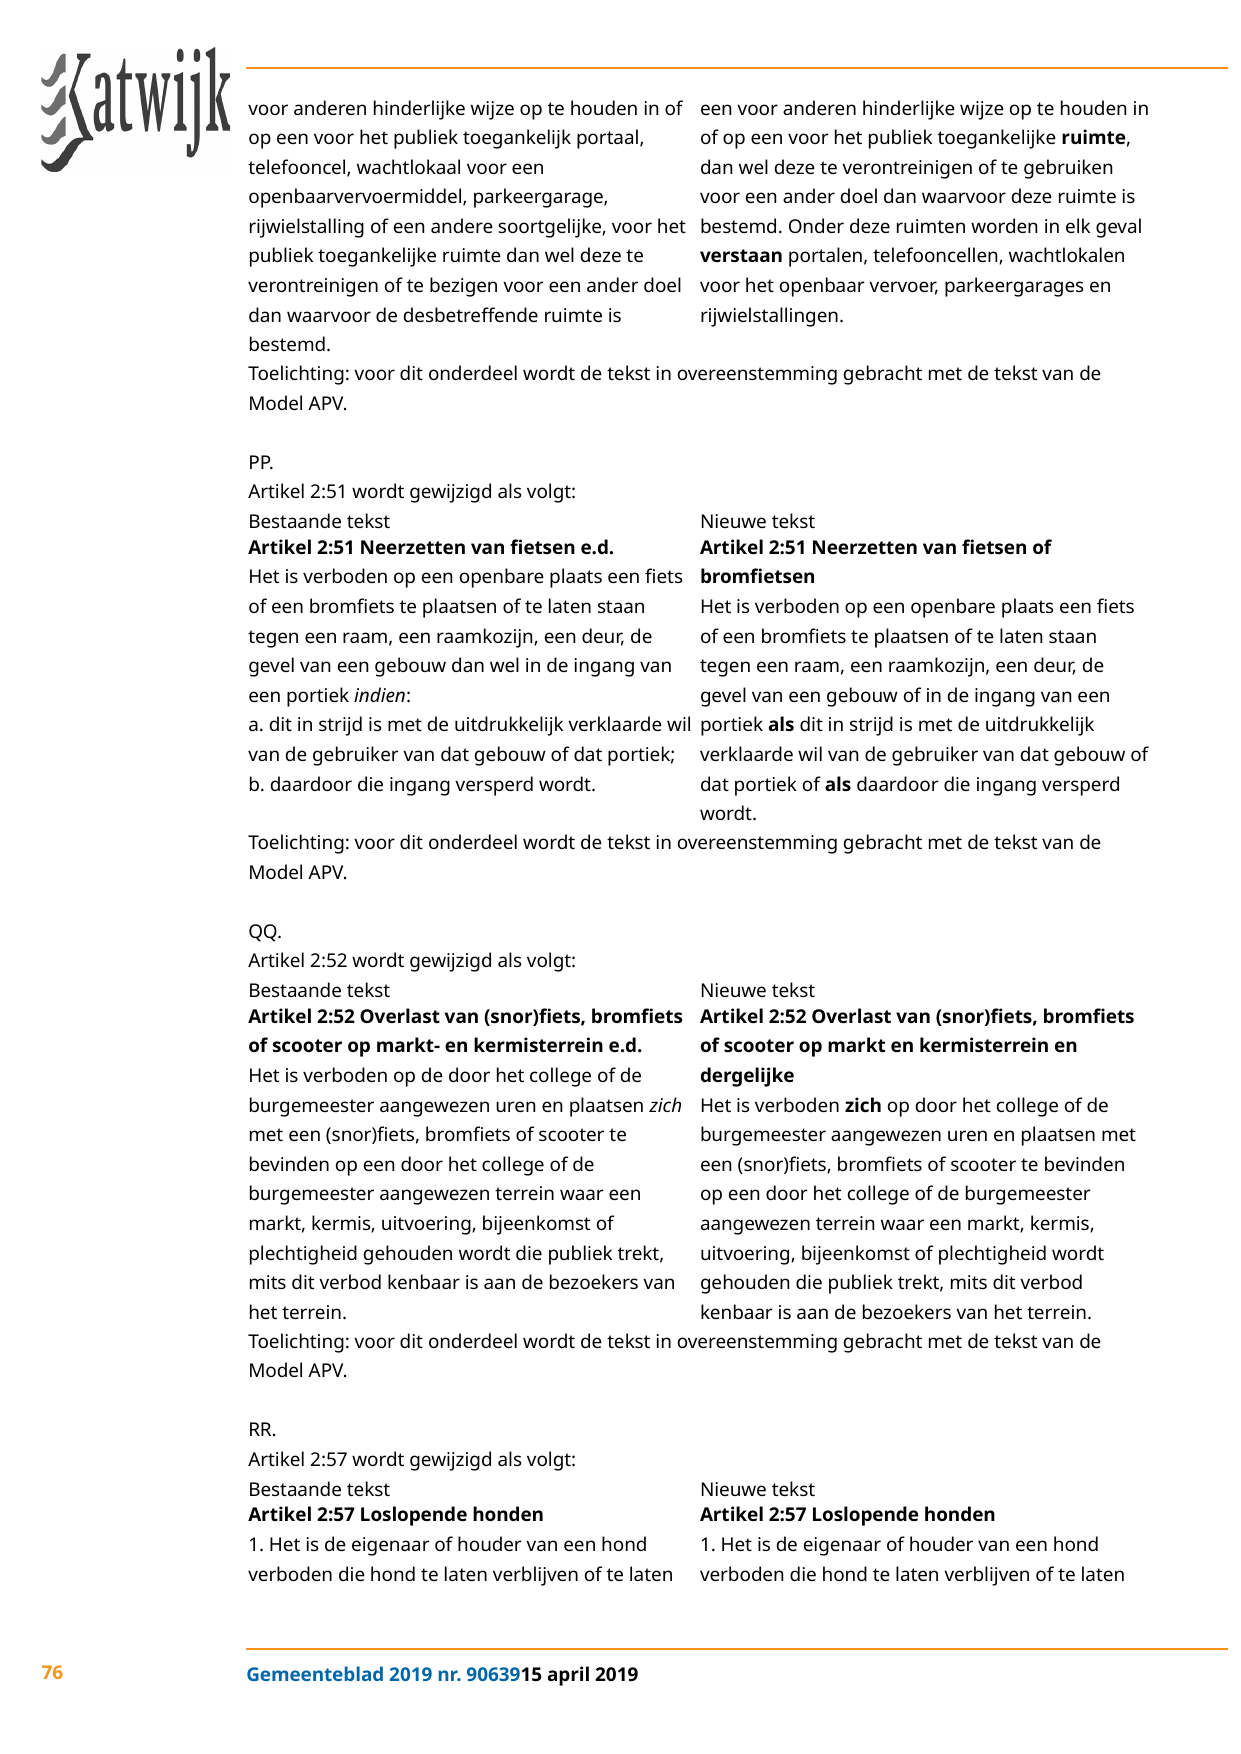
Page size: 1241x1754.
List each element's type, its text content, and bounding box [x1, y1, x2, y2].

table_header Nieuwe tekst [700, 509, 1152, 534]
table_header Nieuwe tekst [700, 1476, 1152, 1502]
table_cell Artikel 2:51 Neerzetten van fietsen e.d. Het is verboden op een openbare plaats een fiets of een bromfiets te plaatsen of te laten staan tegen een raam, een raamkozijn, een deur, de gevel van een gebouw dan wel in de ingang van een portiek indien: a. dit in strijd is met de uitdrukkelijk verklaarde wil van de gebruiker van dat gebouw of dat portiek; b. daardoor die ingang versperd wordt. [248, 534, 700, 826]
table_header Bestaande tekst [248, 509, 700, 534]
text Toelichting: voor dit onderdeel wordt de tekst in overeenstemming gebracht met de tekst van de Model APV. [248, 360, 1152, 416]
text PP. [248, 449, 1152, 475]
text Toelichting: voor dit onderdeel wordt de tekst in overeenstemming gebracht met de tekst van de Model APV. [248, 1328, 1152, 1383]
picture [41, 47, 231, 172]
table_cell Artikel 2:57 Loslopende honden 1. Het is de eigenaar of houder van een hond verboden die hond te laten verblijven of te laten [700, 1502, 1152, 1587]
table_cell Artikel 2:52 Overlast van (snor)fiets, bromfiets of scooter op markt- en kermisterrein e.d. Het is verboden op de door het college of de burgemeester aangewezen uren en plaatsen zich met een (snor)fiets, bromfiets of scooter te bevinden op een door het college of de burgemeester aangewezen terrein waar een markt, kermis, uitvoering, bijeenkomst of plechtigheid gehouden wordt die publiek trekt, mits dit verbod kenbaar is aan de bezoekers van het terrein. [248, 1003, 700, 1325]
table_header Bestaande tekst [248, 1476, 700, 1502]
text Toelichting: voor dit onderdeel wordt de tekst in overeenstemming gebracht met de tekst van de Model APV. [248, 829, 1152, 885]
table_header Bestaande tekst [248, 978, 700, 1003]
table_cell een voor anderen hinderlijke wijze op te houden in of op een voor het publiek toegankelijke ruimte, dan wel deze te verontreinigen of te gebruiken voor een ander doel dan waarvoor deze ruimte is bestemd. Onder deze ruimten worden in elk geval verstaan portalen, telefooncellen, wachtlokalen voor het openbaar vervoer, parkeergarages en rijwielstallingen. [700, 95, 1152, 357]
table_cell Artikel 2:52 Overlast van (snor)fiets, bromfiets of scooter op markt en kermisterrein en dergelijke Het is verboden zich op door het college of de burgemeester aangewezen uren en plaatsen met een (snor)fiets, bromfiets of scooter te bevinden op een door het college of de burgemeester aangewezen terrein waar een markt, kermis, uitvoering, bijeenkomst of plechtigheid wordt gehouden die publiek trekt, mits dit verbod kenbaar is aan de bezoekers van het terrein. [700, 1003, 1152, 1325]
text RR. [248, 1417, 1152, 1442]
text Artikel 2:51 wordt gewijzigd als volgt: [248, 479, 1152, 504]
text Artikel 2:57 wordt gewijzigd als volgt: [248, 1446, 1152, 1472]
table_cell Artikel 2:57 Loslopende honden 1. Het is de eigenaar of houder van een hond verboden die hond te laten verblijven of te laten [248, 1502, 700, 1587]
table_cell Artikel 2:51 Neerzetten van fietsen of bromfietsen Het is verboden op een openbare plaats een fiets of een bromfiets te plaatsen of te laten staan tegen een raam, een raamkozijn, een deur, de gevel van een gebouw of in de ingang van een portiek als dit in strijd is met de uitdrukkelijk verklaarde wil van de gebruiker van dat gebouw of dat portiek of als daardoor die ingang versperd wordt. [700, 534, 1152, 826]
table_header Nieuwe tekst [700, 978, 1152, 1003]
text QQ. [248, 918, 1152, 944]
table_cell voor anderen hinderlijke wijze op te houden in of op een voor het publiek toegankelijk portaal, telefooncel, wachtlokaal voor een openbaarvervoermiddel, parkeergarage, rijwielstalling of een andere soortgelijke, voor het publiek toegankelijke ruimte dan wel deze te verontreinigen of te bezigen voor een ander doel dan waarvoor de desbetreffende ruimte is bestemd. [248, 95, 700, 357]
text Artikel 2:52 wordt gewijzigd als volgt: [248, 948, 1152, 973]
